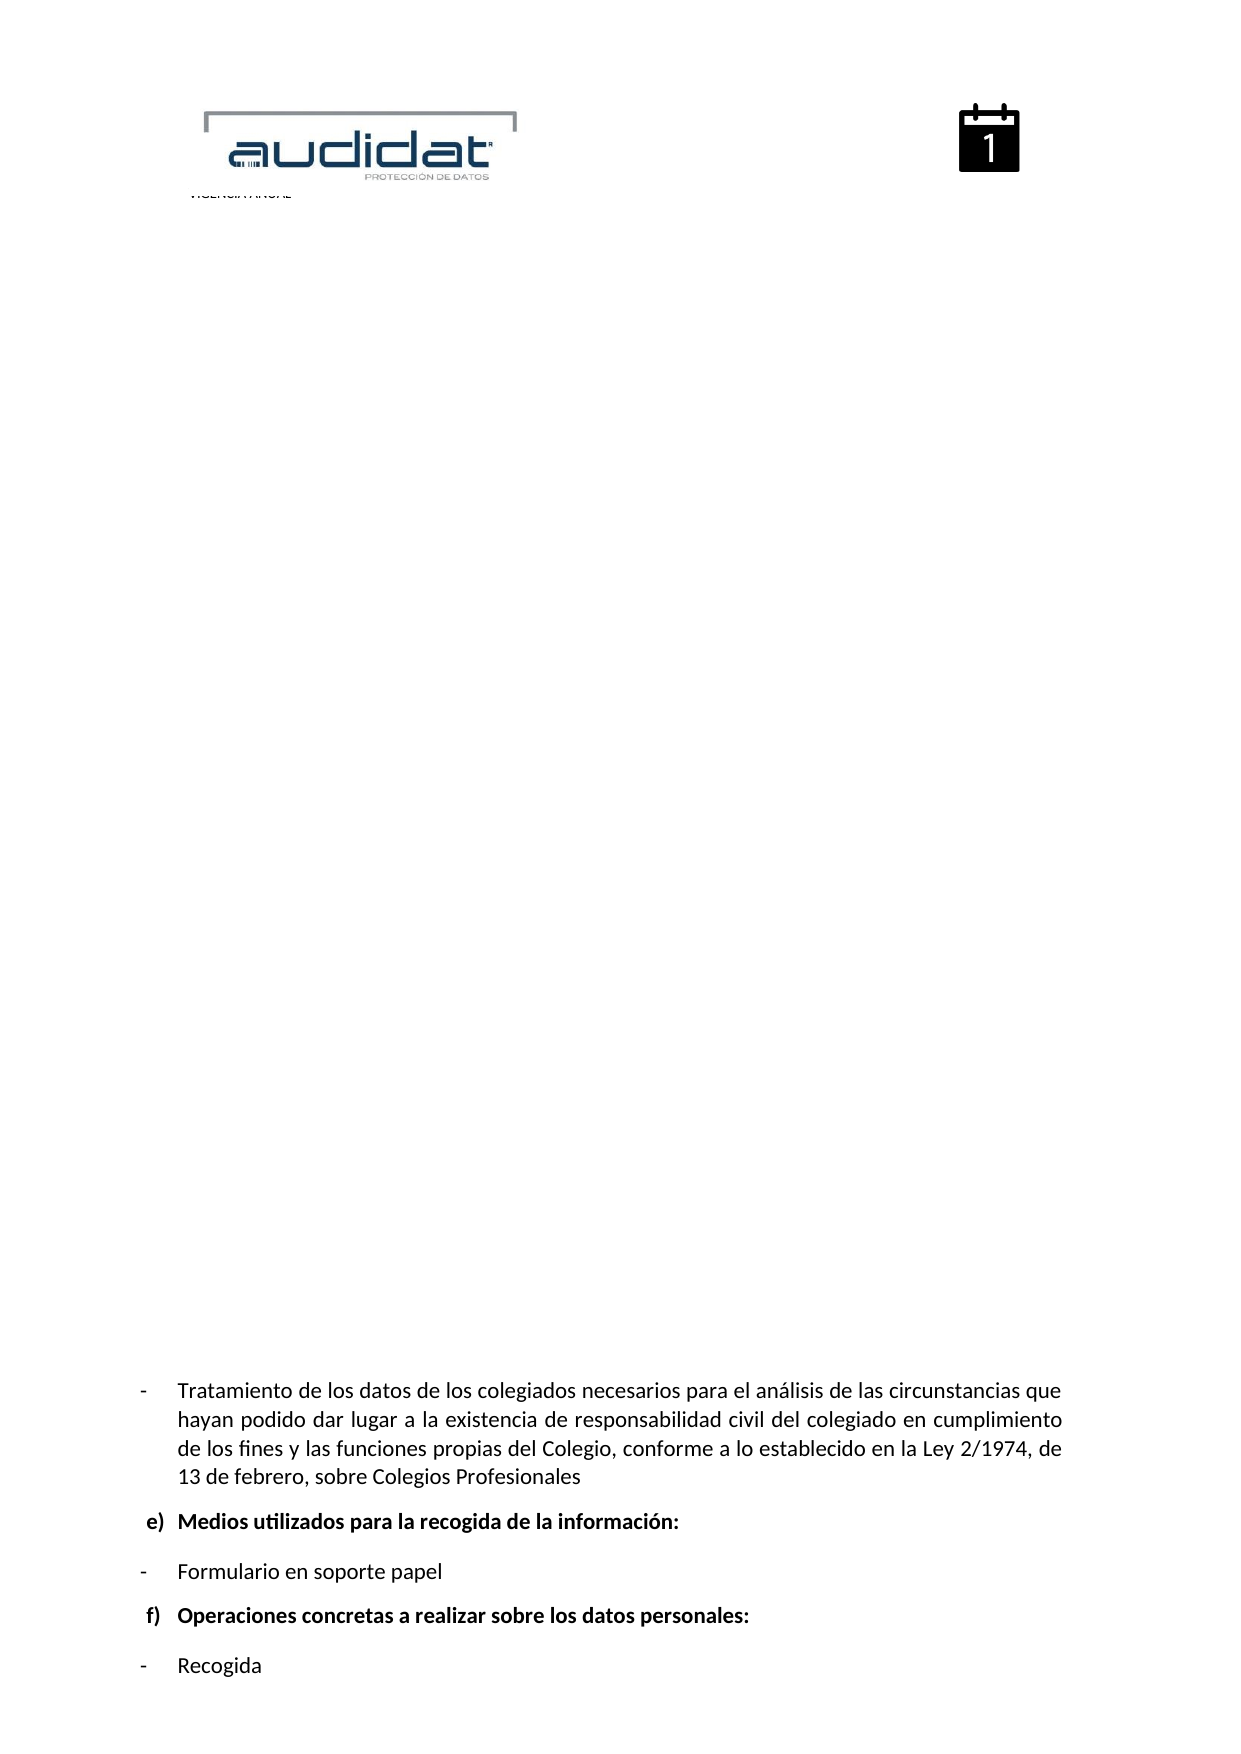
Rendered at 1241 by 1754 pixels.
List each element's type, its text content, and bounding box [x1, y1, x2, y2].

list Operaciones concretas a realizar sobre los datos personales: [146, 1601, 1064, 1629]
list Tratamiento de los datos de los colegiados necesarios para el análisis de las circunstancias que hayan podido dar lugar a la existencia de responsabilidad civil del colegiado en cumplimiento de los fines y las funciones propias del Colegio, conforme a lo establecido en la Ley 2/1974, de 13 de febrero, sobre Colegios Profesionales [140, 1376, 1064, 1491]
list Medios utilizados para la recogida de la información: [146, 1507, 1064, 1535]
list Formulario en soporte papel [140, 1557, 1064, 1585]
list Recogida [140, 1651, 1064, 1679]
